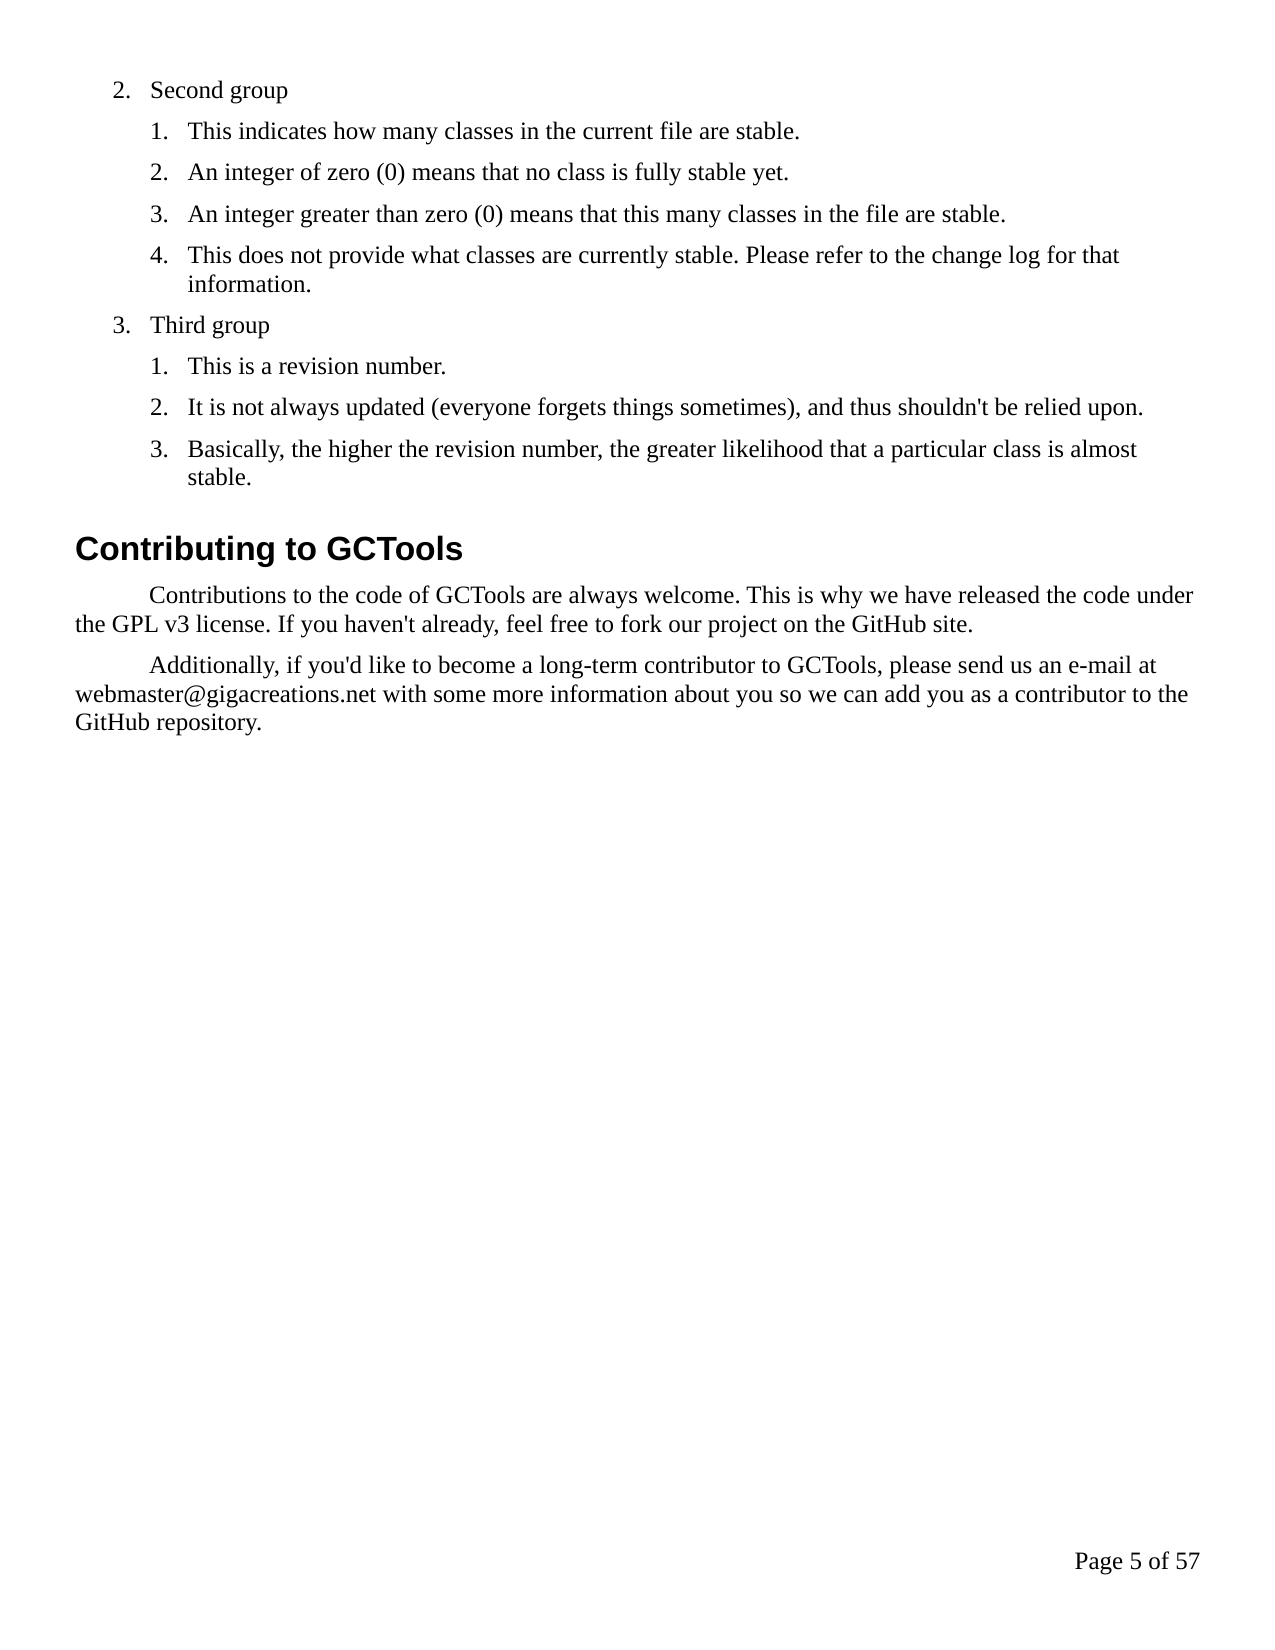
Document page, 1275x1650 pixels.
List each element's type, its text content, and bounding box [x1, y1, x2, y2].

list An integer greater than zero (0) means that this many classes in the file are stable. [150, 199, 1200, 227]
list This does not provide what classes are currently stable. Please refer to the change log for that information. [150, 240, 1200, 297]
list Basically, the higher the revision number, the greater likelihood that a particular class is almost stable. [150, 434, 1200, 491]
list This is a revision number. [150, 351, 1200, 380]
list This indicates how many classes in the current file are stable. [150, 116, 1200, 145]
text Contributions to the code of GCTools are always welcome. This is why we have released the code under the GPL v3 license. If you haven't already, feel free to fork our project on the GitHub site. [75, 580, 1200, 637]
list Third group [112, 310, 1200, 339]
list It is not always updated (everyone forgets things sometimes), and thus shouldn't be relied upon. [150, 392, 1200, 421]
list An integer of zero (0) means that no class is fully stable yet. [150, 157, 1200, 186]
subtitle Contributing to GCTools [75, 529, 1200, 567]
text Additionally, if you'd like to become a long-term contributor to GCTools, please send us an e-mail at webmaster@gigacreations.net with some more information about you so we can add you as a contributor to the GitHub repository. [75, 650, 1200, 736]
list Second group [112, 75, 1200, 104]
